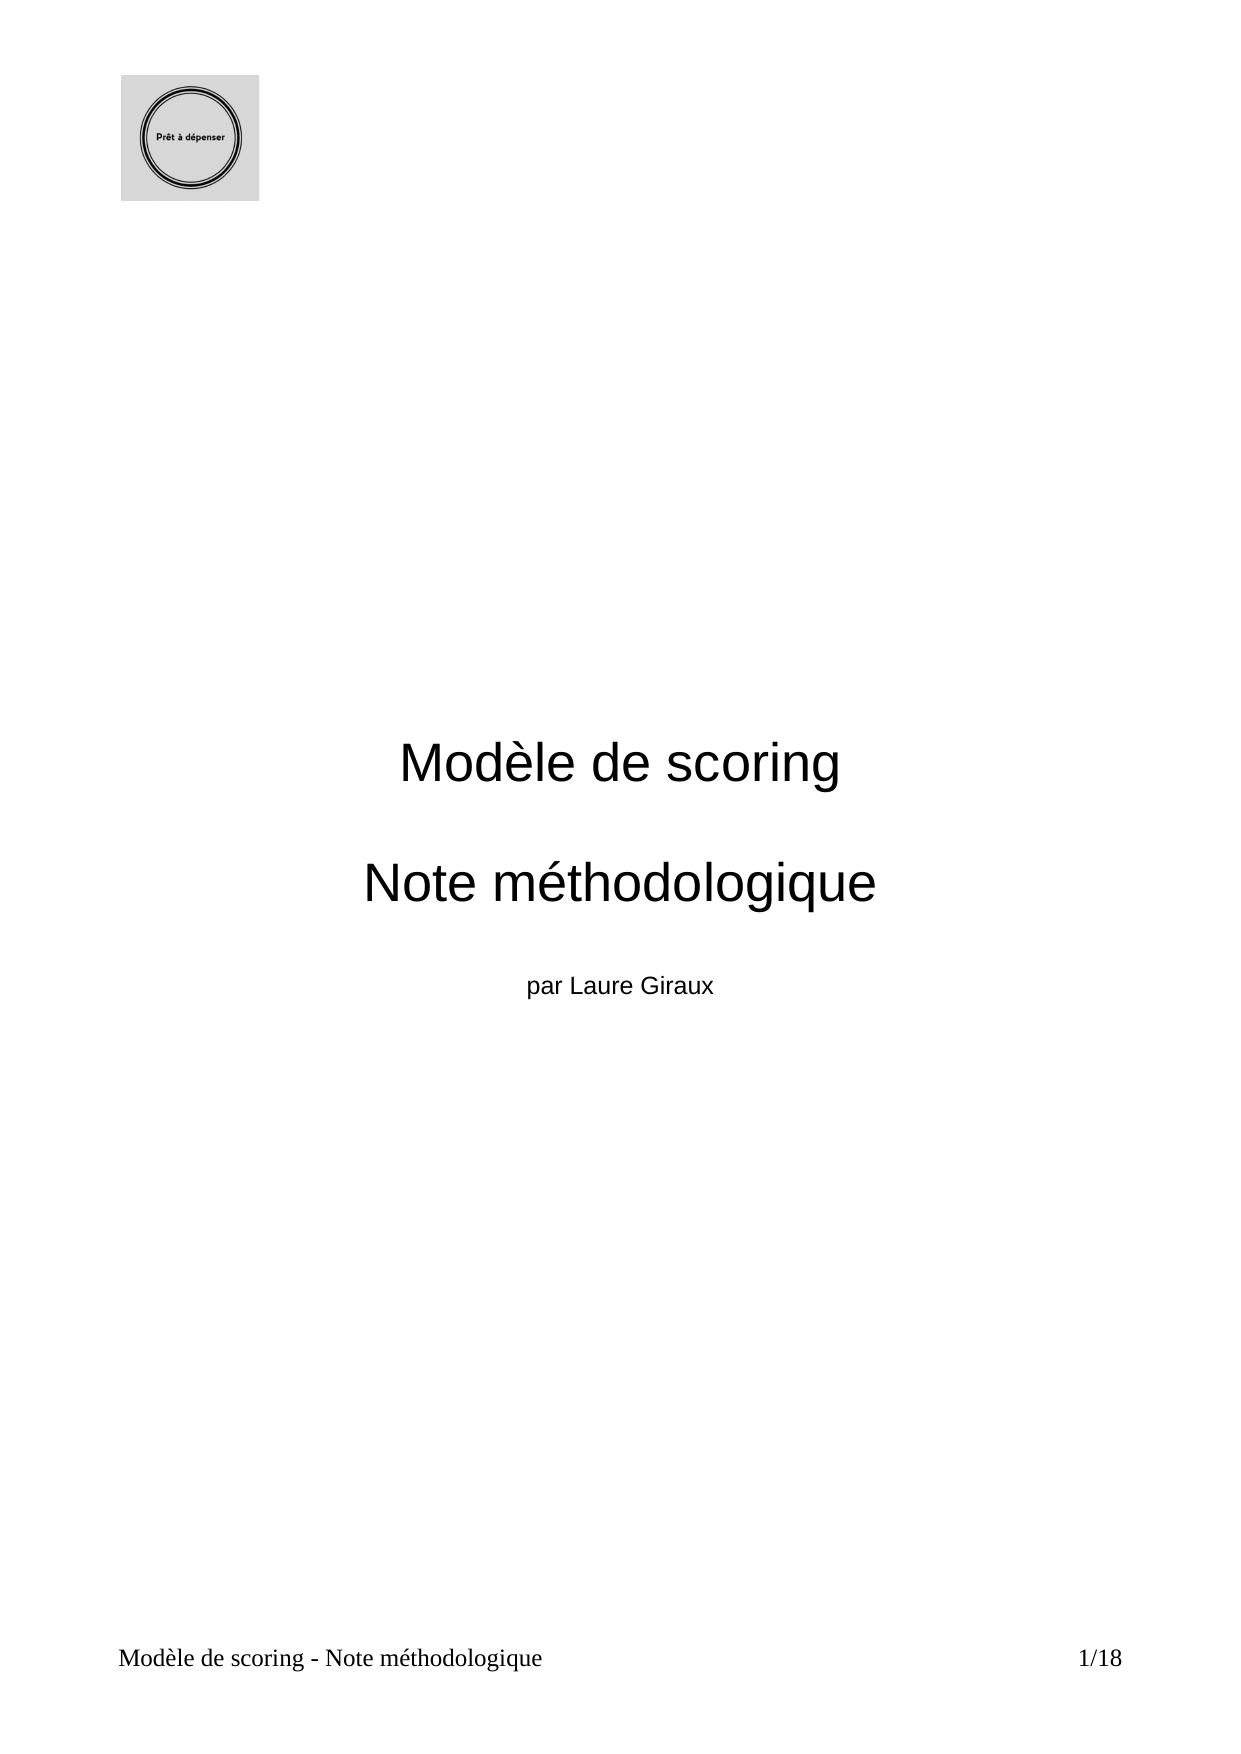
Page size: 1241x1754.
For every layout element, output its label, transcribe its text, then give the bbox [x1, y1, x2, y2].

text par Laure Giraux [118, 971, 1122, 1000]
text Note méthodologique [118, 851, 1122, 913]
text Modèle de scoring [118, 731, 1122, 793]
picture [121, 75, 260, 201]
